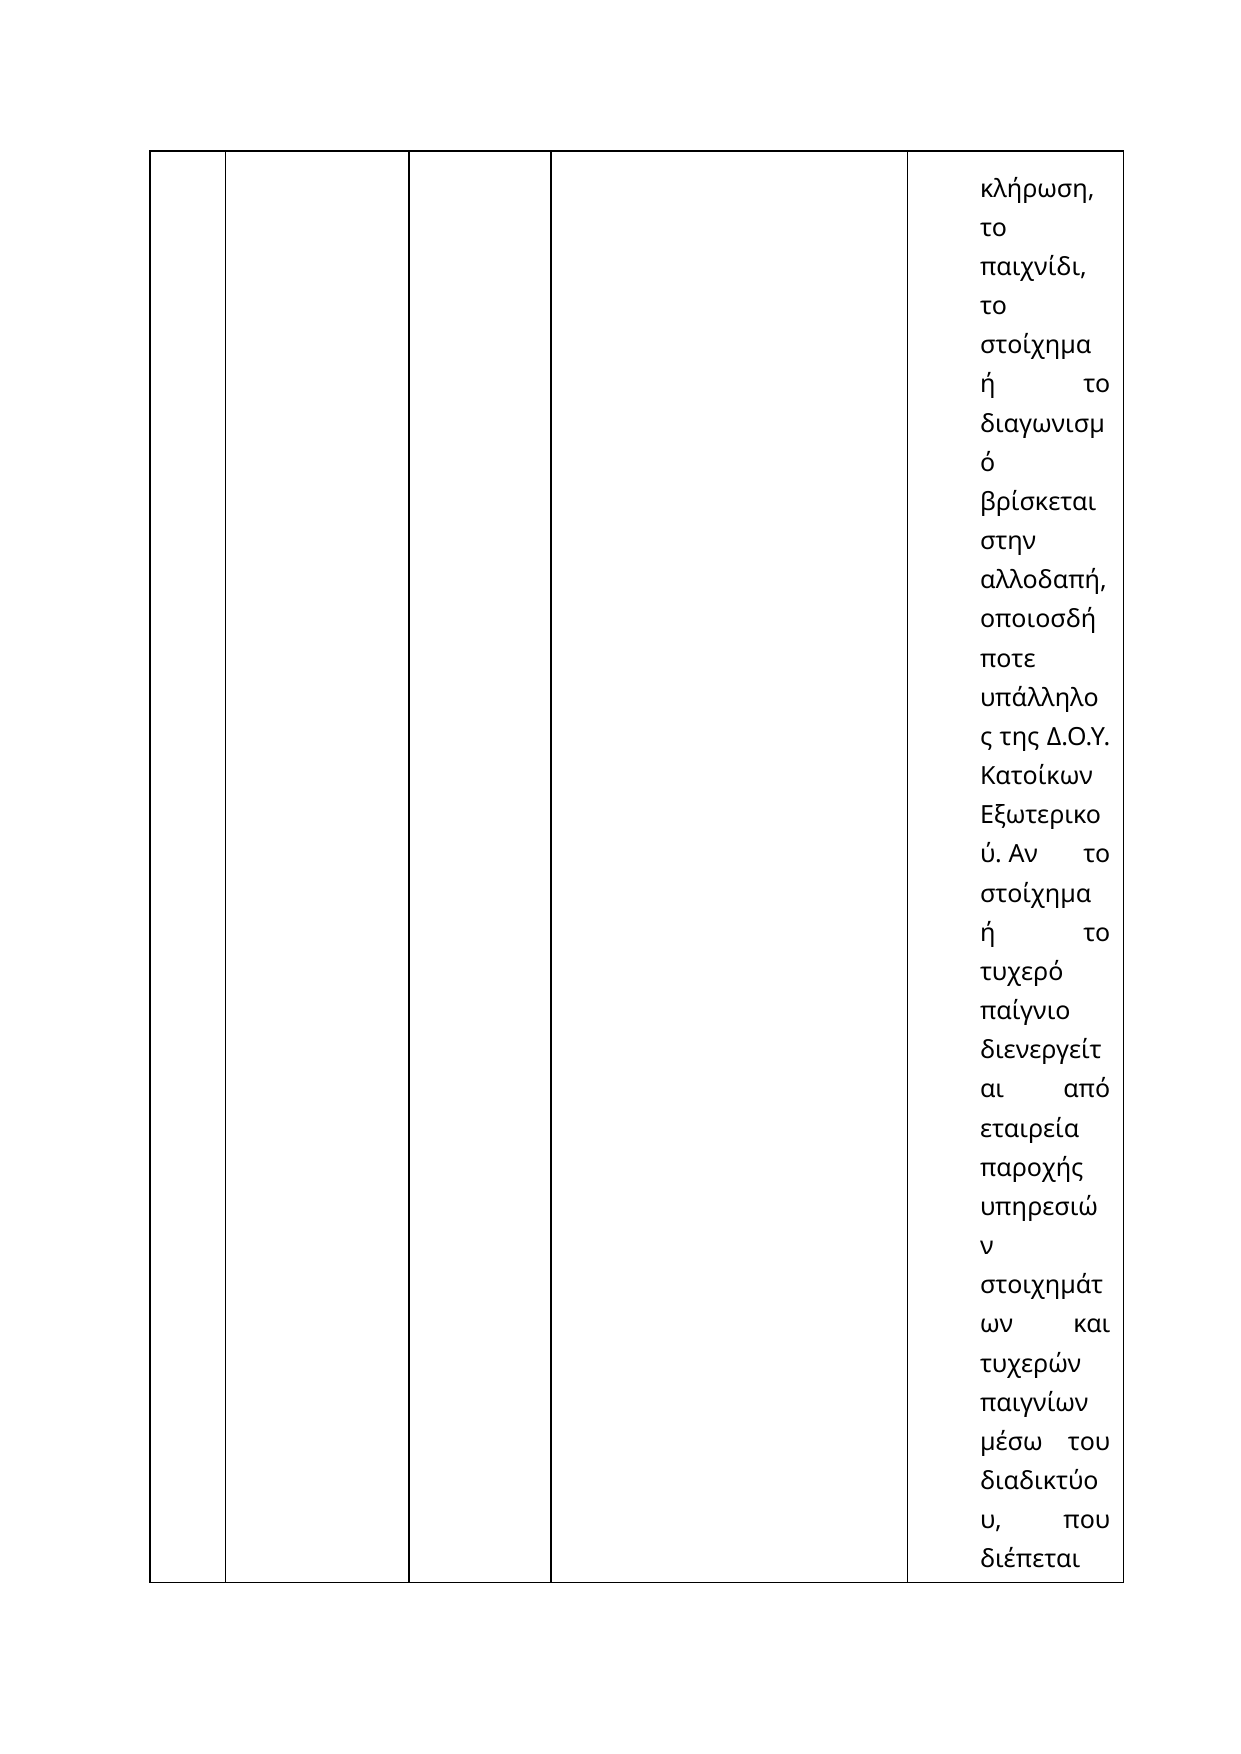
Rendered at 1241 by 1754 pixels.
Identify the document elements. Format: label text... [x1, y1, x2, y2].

table_cell [552, 152, 907, 1581]
table_cell [410, 152, 550, 1581]
table_cell [226, 152, 408, 1581]
table_cell [151, 152, 225, 1581]
table_cell κλήρωση, το παιχνίδι, το στοίχημα ή το διαγωνισμό βρίσκεται στην αλλοδαπή, οποιοσδήποτε υπάλληλος της Δ.Ο.Υ. Κατοίκων Εξωτερικού. Αν το στοίχημα ή το τυχερό παίγνιο διενεργείται από εταιρεία παροχής υπηρεσιών στοιχημάτων και τυχερών παιγνίων μέσω του διαδικτύου, που διέπεται [908, 152, 1123, 1581]
